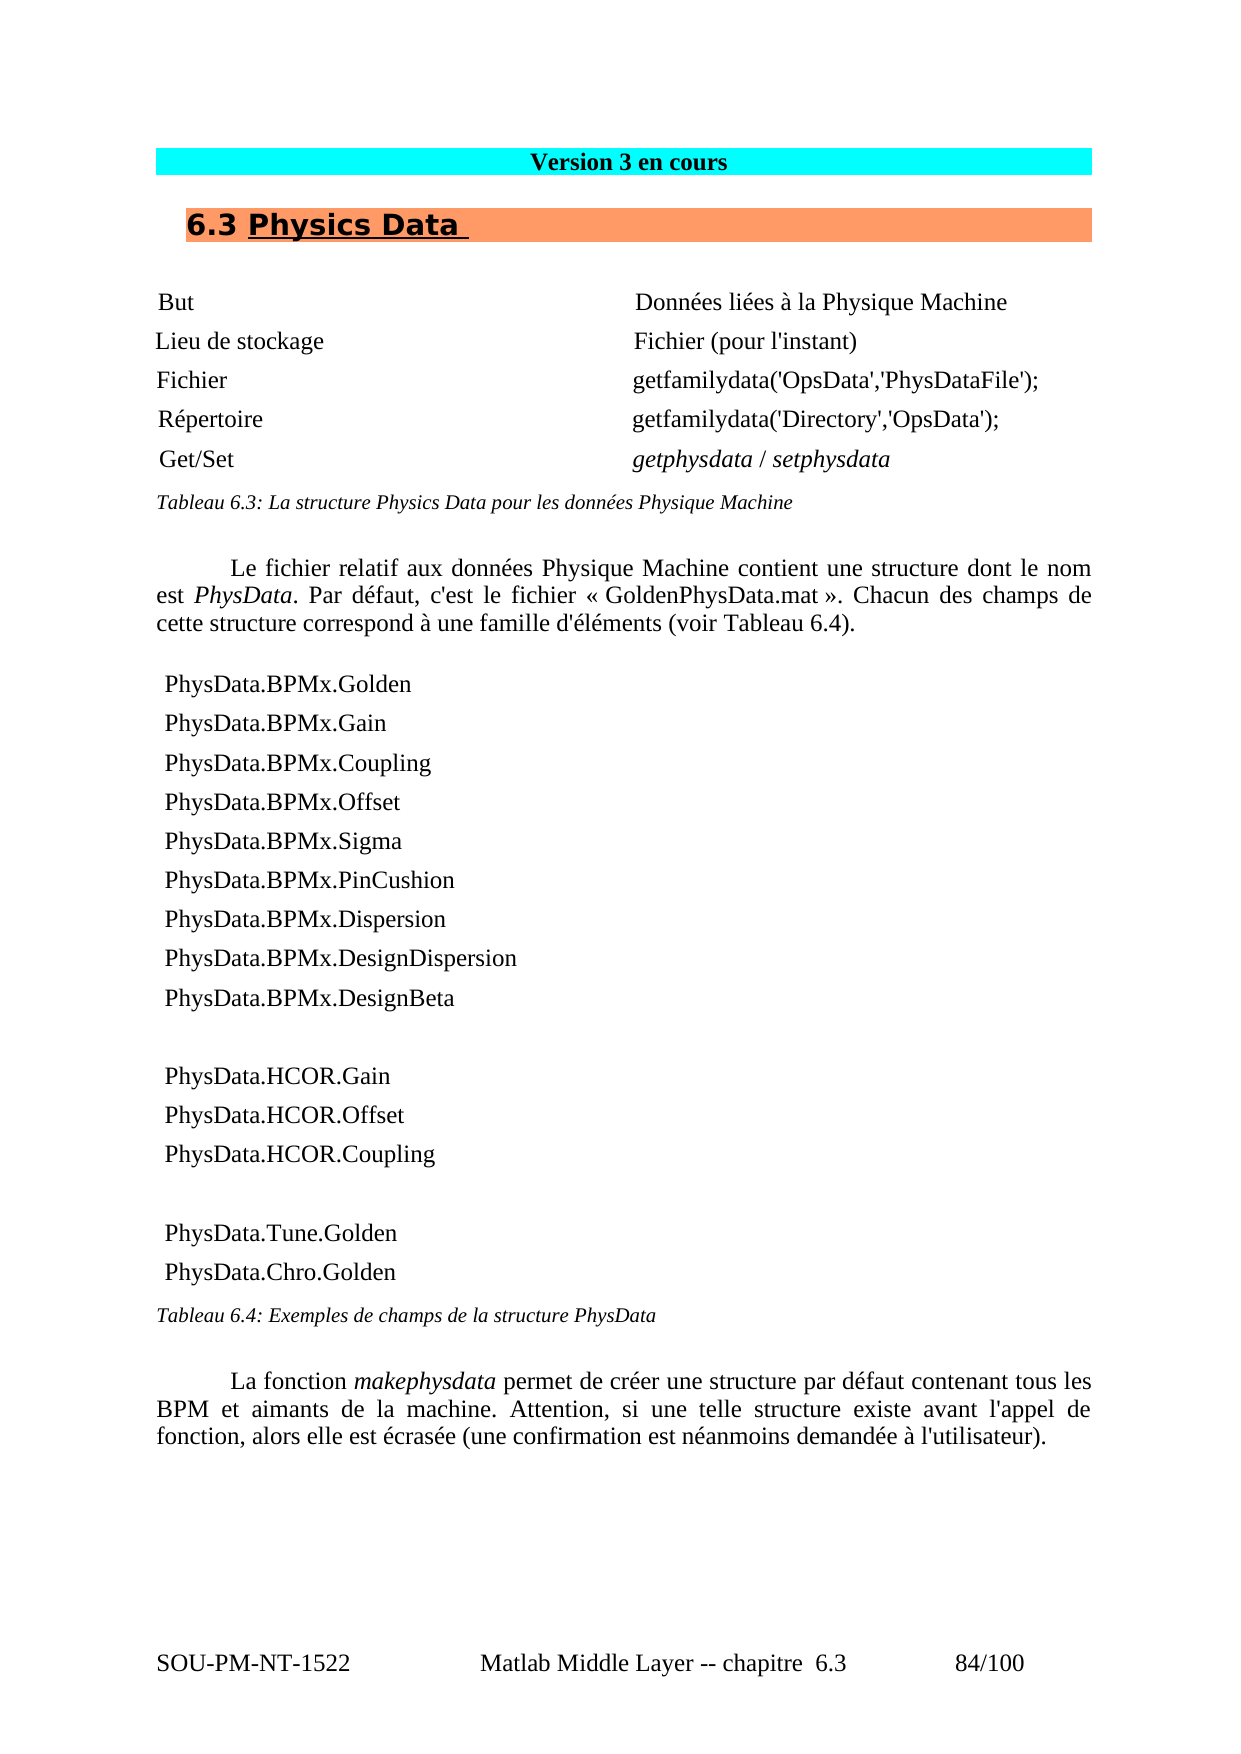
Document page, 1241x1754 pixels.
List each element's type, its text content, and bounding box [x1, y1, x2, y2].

table_cell PhysData.BPMx.DesignBeta [156, 978, 649, 1017]
table_cell [156, 1017, 649, 1056]
table_cell [156, 1174, 649, 1213]
table_header PhysData.BPMx.Golden [156, 665, 649, 704]
text La fonction makephysdata permet de créer une structure par défaut contenant tous les BPM et aimants de la machine. Attention, si une telle structure existe avant l'appel de fonction, alors elle est écrasée (une confirmation est néanmoins demandée à l'utilisateur). [156, 1367, 1092, 1450]
text Tableau 6.4: Exemples de champs de la structure PhysData [156, 1304, 1092, 1327]
table_cell getfamilydata('OpsData','PhysDataFile'); [624, 361, 1092, 400]
table_cell Fichier (pour l'instant) [624, 321, 1092, 361]
table_cell PhysData.Tune.Golden [156, 1213, 649, 1252]
table_cell PhysData.BPMx.Offset [156, 782, 649, 821]
table_cell PhysData.HCOR.Offset [156, 1096, 649, 1135]
table_cell PhysData.HCOR.Coupling [156, 1135, 649, 1174]
subtitle Physics Data [186, 208, 1092, 242]
text Tableau 6.3: La structure Physics Data pour les données Physique Machine [156, 491, 1092, 514]
table_cell getfamilydata('Directory','OpsData'); [624, 400, 1092, 439]
table_header But [156, 282, 624, 321]
table_cell PhysData.BPMx.PinCushion [156, 861, 649, 900]
table_header Données liées à la Physique Machine [624, 282, 1092, 321]
table_cell PhysData.BPMx.DesignDispersion [156, 939, 649, 978]
table_cell Lieu de stockage [156, 321, 624, 361]
table_cell Répertoire [156, 400, 624, 439]
table_cell getphysdata / setphysdata [624, 439, 1092, 478]
table_cell PhysData.Chro.Golden [156, 1252, 649, 1291]
table_cell PhysData.BPMx.Gain [156, 704, 649, 743]
table_cell Get/Set [156, 439, 624, 478]
text Le fichier relatif aux données Physique Machine contient une structure dont le nom est PhysData. Par défaut, c'est le fichier « GoldenPhysData.mat ». Chacun des champs de cette structure correspond à une famille d'éléments (voir Tableau 6.4). [156, 554, 1092, 637]
table_cell PhysData.HCOR.Gain [156, 1056, 649, 1096]
table_cell PhysData.BPMx.Coupling [156, 743, 649, 782]
table_cell PhysData.BPMx.Sigma [156, 821, 649, 861]
table_cell PhysData.BPMx.Dispersion [156, 900, 649, 939]
table_cell Fichier [156, 361, 624, 400]
